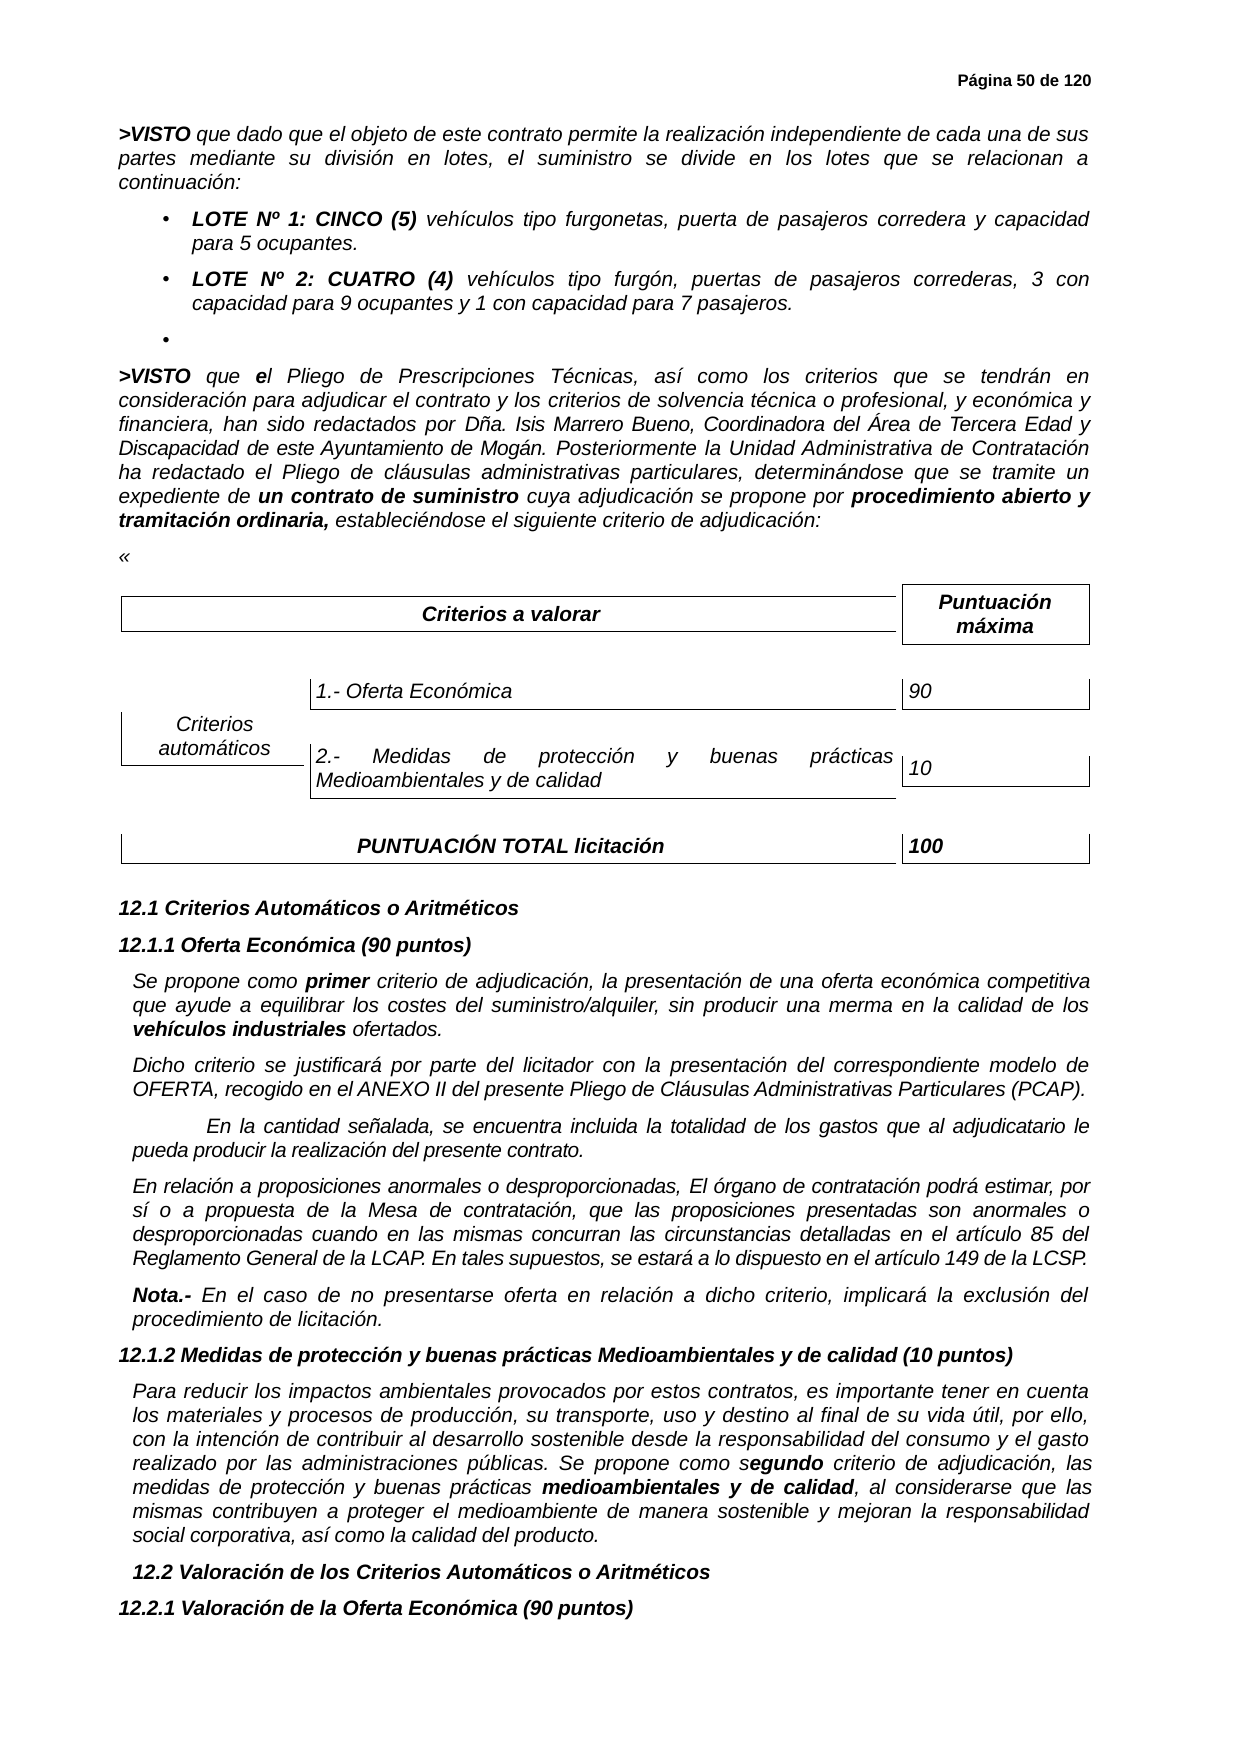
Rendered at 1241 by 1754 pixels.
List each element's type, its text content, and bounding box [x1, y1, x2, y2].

table_cell Criterios automáticos [118, 676, 307, 831]
text Nota.- En el caso de no presentarse oferta en relación a dicho criterio, implicará la exclusión del procedimiento de licitación. [132, 1282, 1092, 1330]
text Dicho criterio se justificará por parte del licitador con la presentación del correspondiente modelo de OFERTA, recogido en el ANEXO II del presente Pliego de Cláusulas Administrativas Particulares (PCAP). [132, 1053, 1092, 1101]
text >VISTO que el Pliego de Prescripciones Técnicas, así como los criterios que se tendrán en consideración para adjudicar el contrato y los criterios de solvencia técnica o profesional, y económica y financiera, han sido redactados por Dña. Isis Marrero Bueno, Coordinadora del Área de Tercera Edad y Discapacidad de este Ayuntamiento de Mogán. Posteriormente la Unidad Administrativa de Contratación ha redactado el Pliego de cláusulas administrativas particulares, determinándose que se tramite un expediente de un contrato de suministro cuya adjudicación se propone por procedimiento abierto y tramitación ordinaria, estableciéndose el siguiente criterio de adjudicación: [118, 364, 1092, 532]
table_header Criterios a valorar [118, 581, 899, 676]
list LOTE Nº 2: CUATRO (4) vehículos tipo furgón, puertas de pasajeros correderas, 3 con capacidad para 9 ocupantes y 1 con capacidad para 7 pasajeros. [162, 267, 1092, 315]
list LOTE Nº 1: CINCO (5) vehículos tipo furgonetas, puerta de pasajeros corredera y capacidad para 5 ocupantes. [162, 206, 1092, 254]
text 12.1.1 Oferta Económica (90 puntos) [118, 932, 1092, 956]
text En relación a proposiciones anormales o desproporcionadas, El órgano de contratación podrá estimar, por sí o a propuesta de la Mesa de contratación, que las proposiciones presentadas son anormales o desproporcionadas cuando en las mismas concurran las circunstancias detalladas en el artículo 85 del Reglamento General de la LCAP. En tales supuestos, se estará a lo dispuesto en el artículo 149 de la LCSP. [132, 1174, 1092, 1270]
text >VISTO que dado que el objeto de este contrato permite la realización independiente de cada una de sus partes mediante su división en lotes, el suministro se divide en los lotes que se relacionan a continuación: [118, 122, 1092, 194]
table_cell 2.- Medidas de protección y buenas prácticas Medioambientales y de calidad [307, 741, 899, 831]
text 12.2 Valoración de los Criterios Automáticos o Aritméticos [132, 1559, 1092, 1583]
text 12.1.2 Medidas de protección y buenas prácticas Medioambientales y de calidad (10 puntos) [118, 1343, 1092, 1367]
table_header Puntuación máxima [899, 581, 1092, 676]
table_cell 10 [899, 741, 1092, 831]
table_cell 90 [899, 676, 1092, 741]
text « [118, 544, 1092, 568]
text 12.1 Criterios Automáticos o Aritméticos [118, 896, 1092, 920]
text Se propone como primer criterio de adjudicación, la presentación de una oferta económica competitiva que ayude a equilibrar los costes del suministro/alquiler, sin producir una merma en la calidad de los vehículos industriales ofertados. [132, 969, 1092, 1041]
text En la cantidad señalada, se encuentra incluida la totalidad de los gastos que al adjudicatario le pueda producir la realización del presente contrato. [132, 1114, 1092, 1162]
text 12.2.1 Valoración de la Oferta Económica (90 puntos) [118, 1596, 1092, 1620]
table_cell 100 [899, 831, 1092, 896]
table_cell PUNTUACIÓN TOTAL licitación [118, 831, 899, 896]
text Para reducir los impactos ambientales provocados por estos contratos, es importante tener en cuenta los materiales y procesos de producción, su transporte, uso y destino al final de su vida útil, por ello, con la intención de contribuir al desarrollo sostenible desde la responsabilidad del consumo y el gasto realizado por las administraciones públicas. Se propone como segundo criterio de adjudicación, las medidas de protección y buenas prácticas medioambientales y de calidad, al considerarse que las mismas contribuyen a proteger el medioambiente de manera sostenible y mejoran la responsabilidad social corporativa, así como la calidad del producto. [132, 1379, 1092, 1547]
table_cell 1.- Oferta Económica [307, 676, 899, 741]
